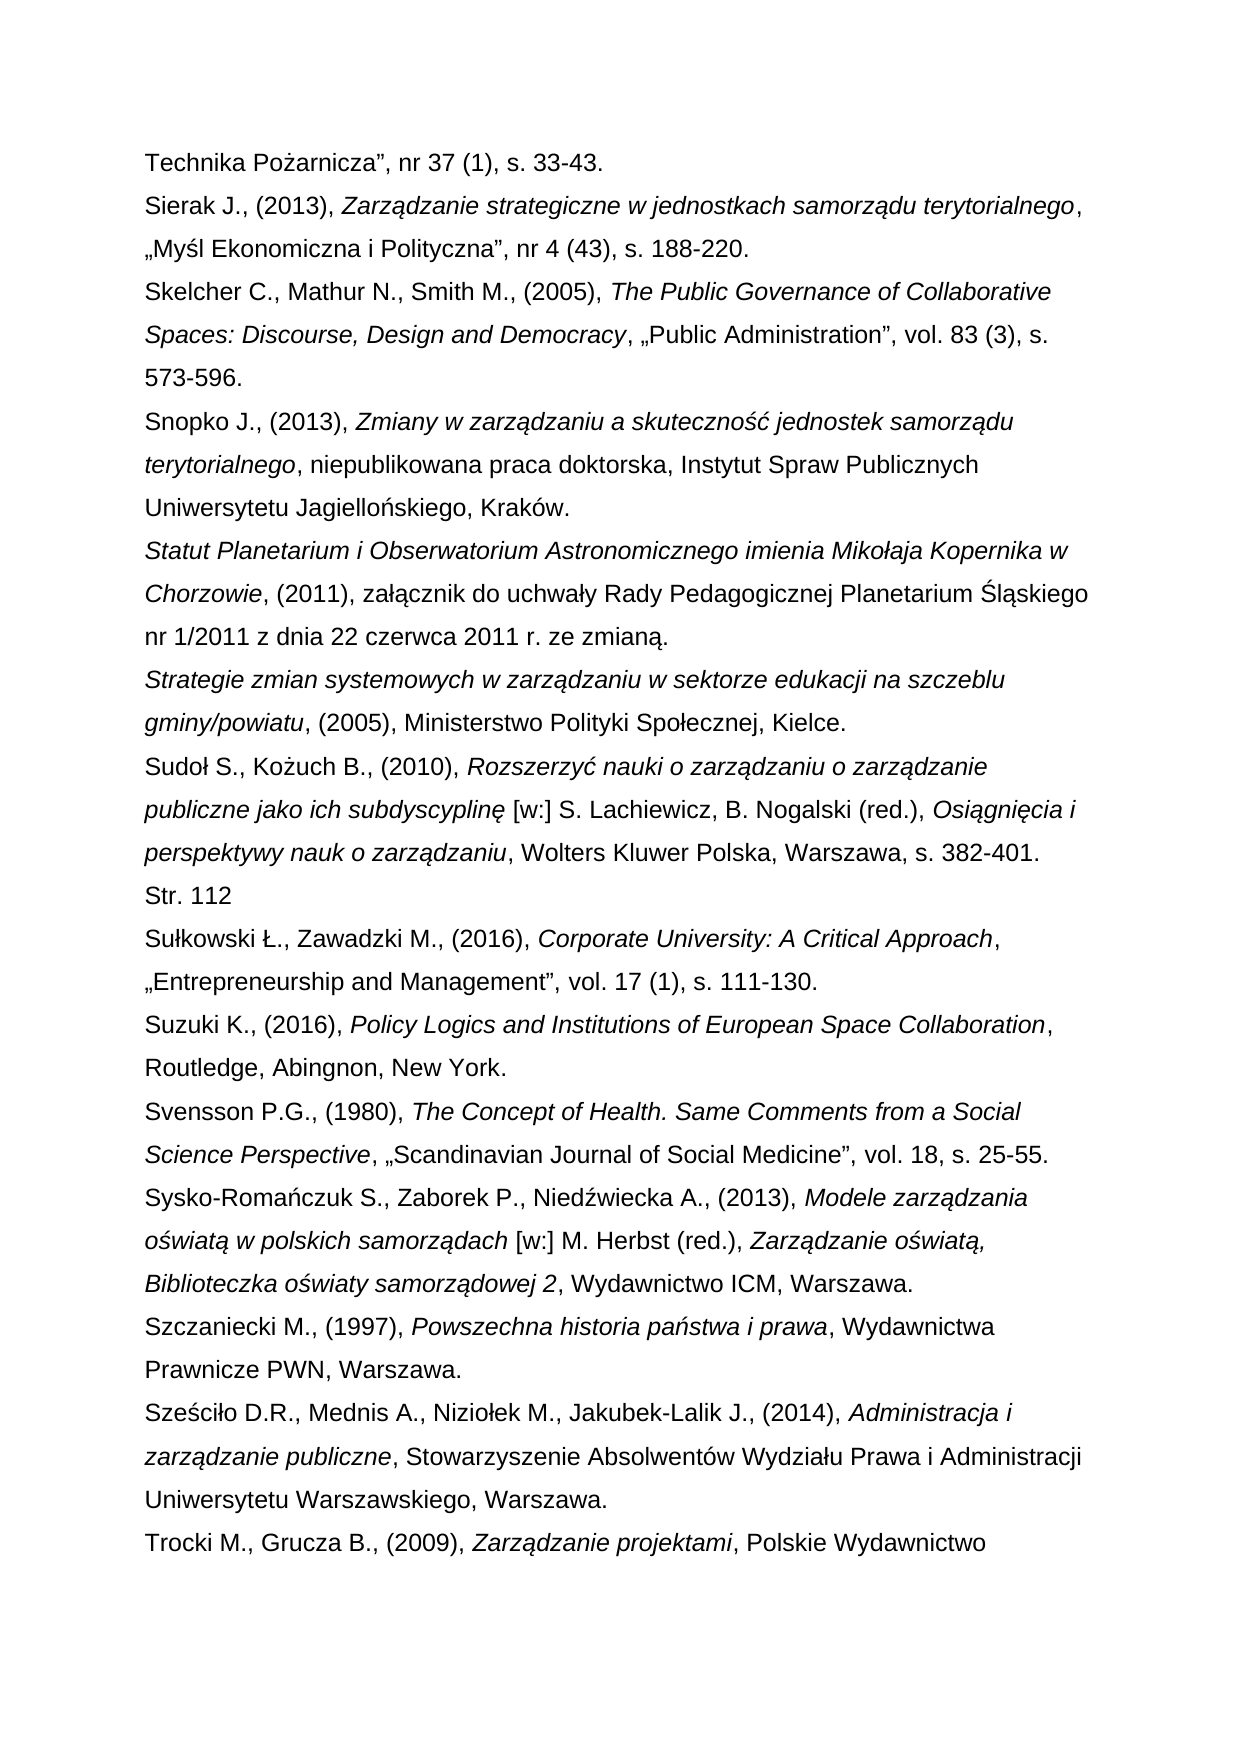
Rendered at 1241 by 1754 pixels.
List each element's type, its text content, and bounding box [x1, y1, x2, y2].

text Sierak J., (2013), Zarządzanie strategiczne w jednostkach samorządu terytorialnego, „Myśl Ekonomiczna i Polityczna”, nr 4 (43), s. 188-220. [144, 191, 1096, 263]
text Sysko-Romańczuk S., Zaborek P., Niedźwiecka A., (2013), Modele zarządzania oświatą w polskich samorządach [w:] M. Herbst (red.), Zarządzanie oświatą, Biblioteczka oświaty samorządowej 2, Wydawnictwo ICM, Warszawa. [144, 1183, 1096, 1298]
text Sześciło D.R., Mednis A., Niziołek M., Jakubek-Lalik J., (2014), Administracja i zarządzanie publiczne, Stowarzyszenie Absolwentów Wydziału Prawa i Administracji Uniwersytetu Warszawskiego, Warszawa. [144, 1398, 1096, 1513]
text Szczaniecki M., (1997), Powszechna historia państwa i prawa, Wydawnictwa Prawnicze PWN, Warszawa. [144, 1312, 1096, 1384]
text Svensson P.G., (1980), The Concept of Health. Same Comments from a Social Science Perspective, „Scandinavian Journal of Social Medicine”, vol. 18, s. 25-55. [144, 1096, 1096, 1168]
text Str. 112 [144, 881, 1096, 909]
text Strategie zmian systemowych w zarządzaniu w sektorze edukacji na szczeblu gminy/powiatu, (2005), Ministerstwo Polityki Społecznej, Kielce. [144, 665, 1096, 737]
text Statut Planetarium i Obserwatorium Astronomicznego imienia Mikołaja Kopernika w Chorzowie, (2011), załącznik do uchwały Rady Pedagogicznej Planetarium Śląskiego nr 1/2011 z dnia 22 czerwca 2011 r. ze zmianą. [144, 536, 1096, 651]
text Trocki M., Grucza B., (2009), Zarządzanie projektami, Polskie Wydawnictwo [144, 1528, 1096, 1556]
text Technika Pożarnicza”, nr 37 (1), s. 33-43. [144, 148, 1096, 176]
text Suzuki K., (2016), Policy Logics and Institutions of European Space Collaboration, Routledge, Abingnon, New York. [144, 1010, 1096, 1082]
text Skelcher C., Mathur N., Smith M., (2005), The Public Governance of Collaborative Spaces: Discourse, Design and Democracy, „Public Administration”, vol. 83 (3), s. 573-596. [144, 277, 1096, 392]
text Sułkowski Ł., Zawadzki M., (2016), Corporate University: A Critical Approach, „Entrepreneurship and Management”, vol. 17 (1), s. 111-130. [144, 924, 1096, 996]
text Sudoł S., Kożuch B., (2010), Rozszerzyć nauki o zarządzaniu o zarządzanie publiczne jako ich subdyscyplinę [w:] S. Lachiewicz, B. Nogalski (red.), Osiągnięcia i perspektywy nauk o zarządzaniu, Wolters Kluwer Polska, Warszawa, s. 382-401. [144, 751, 1096, 866]
text Snopko J., (2013), Zmiany w zarządzaniu a skuteczność jednostek samorządu terytorialnego, niepublikowana praca doktorska, Instytut Spraw Publicznych Uniwersytetu Jagiellońskiego, Kraków. [144, 406, 1096, 521]
